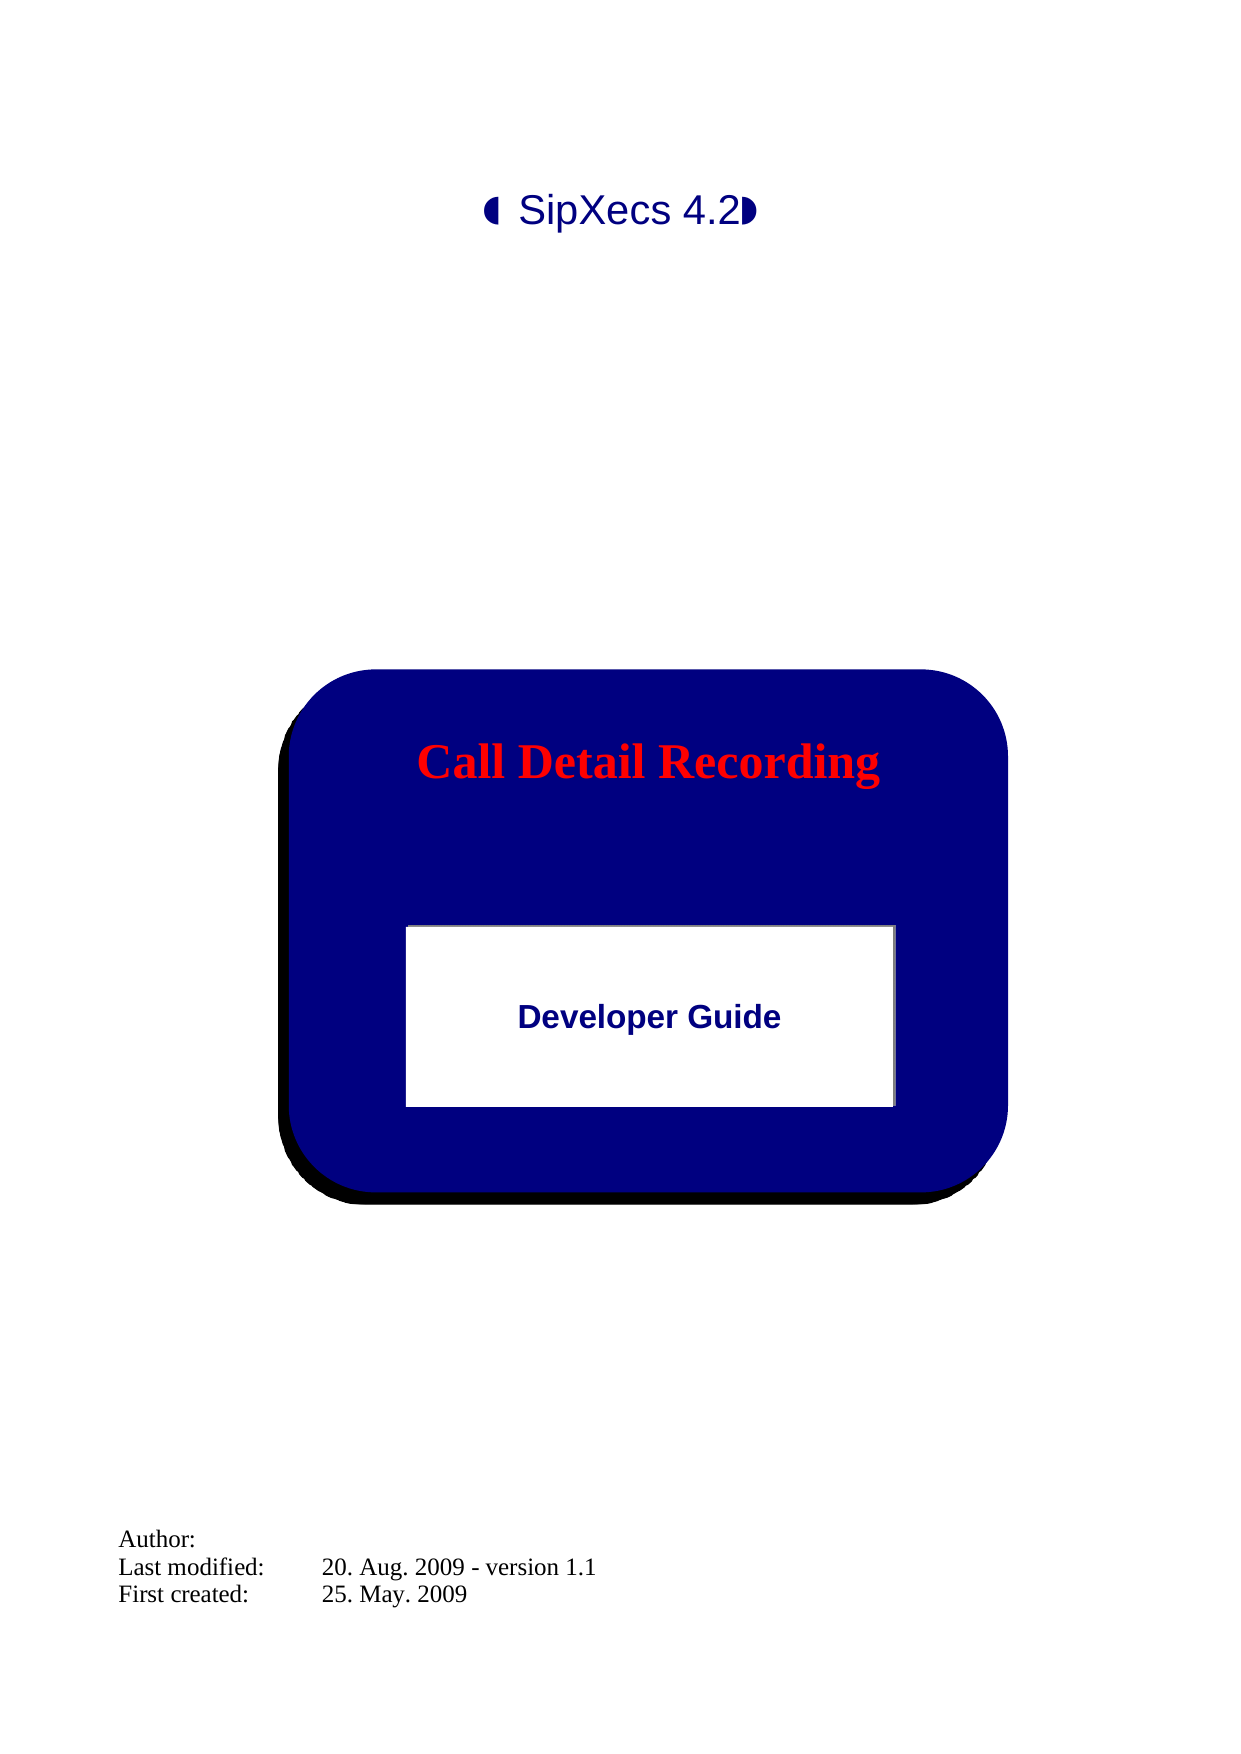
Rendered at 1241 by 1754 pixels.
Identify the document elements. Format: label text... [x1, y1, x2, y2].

text º SipXecs 4.2» [118, 186, 1122, 233]
